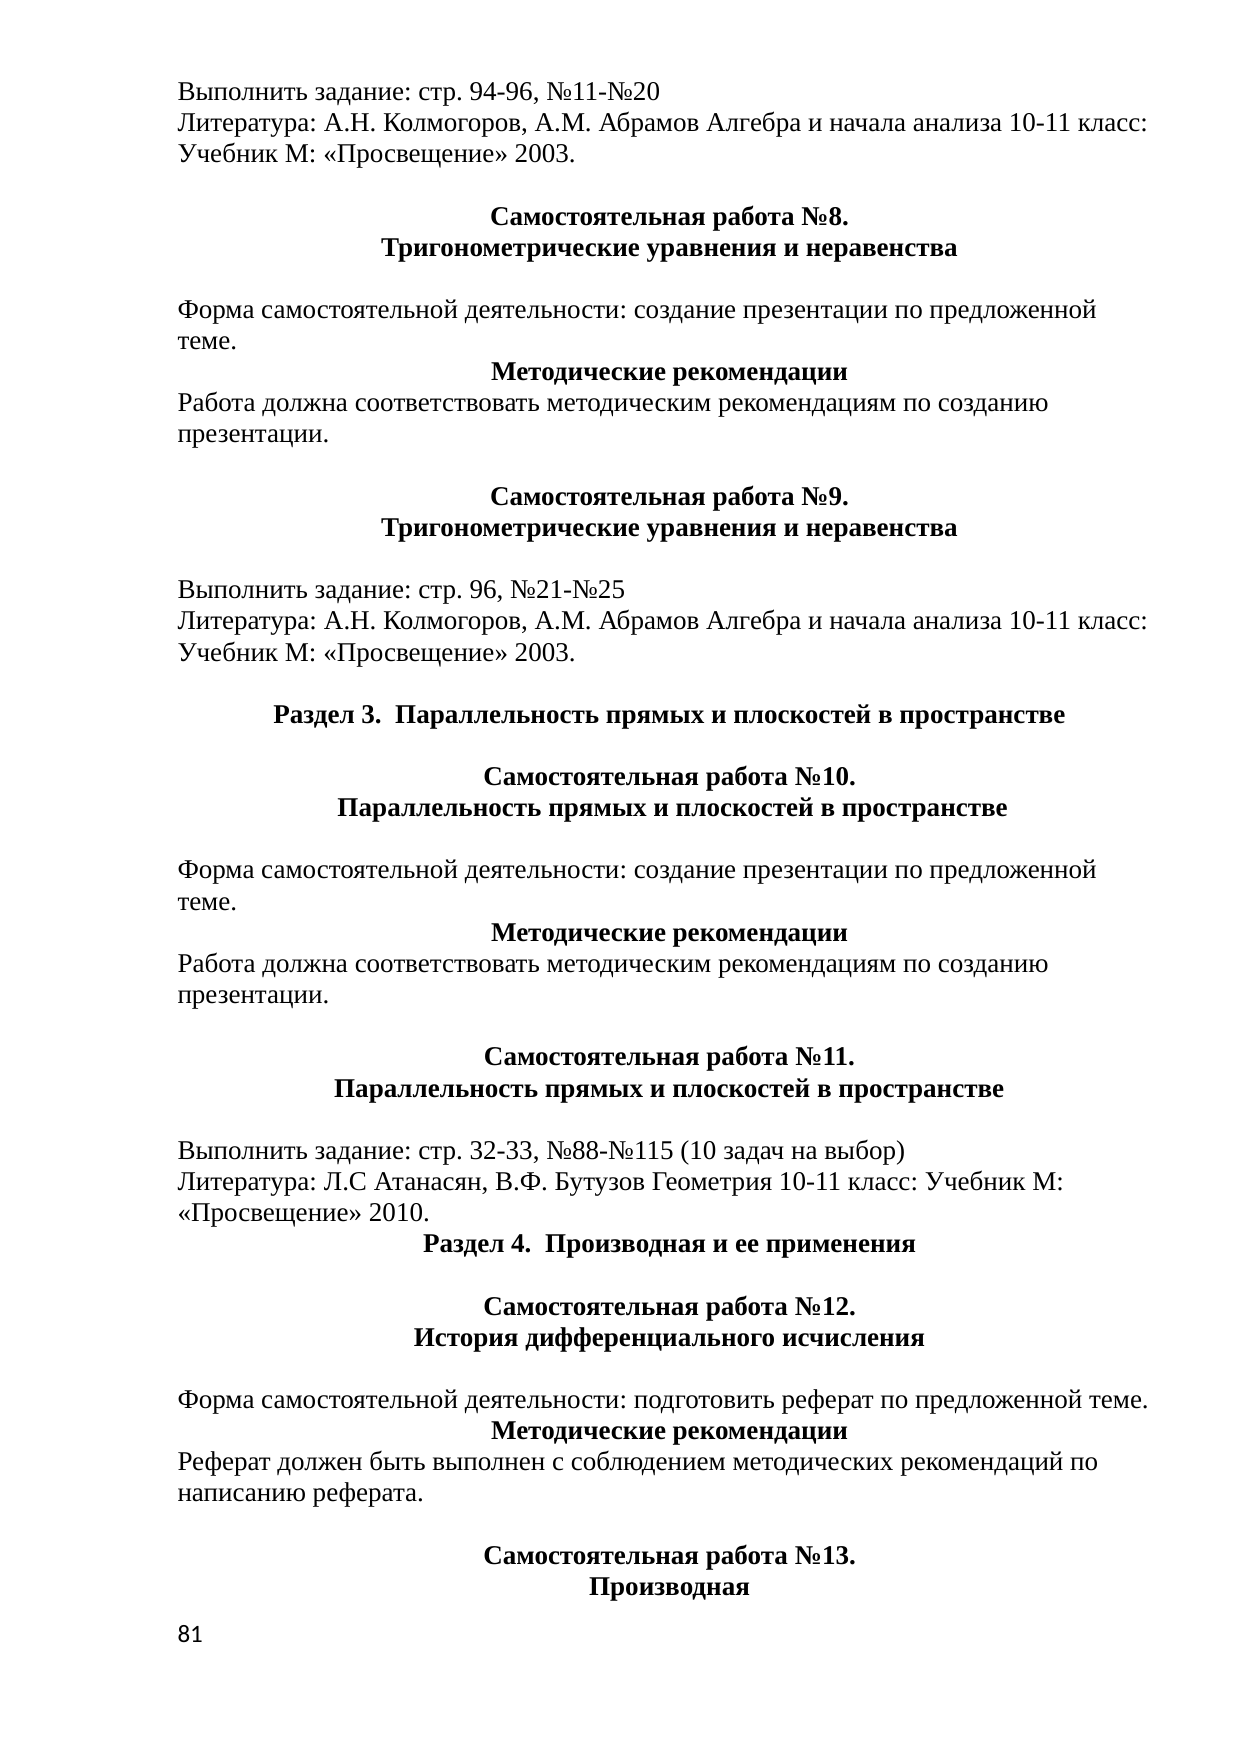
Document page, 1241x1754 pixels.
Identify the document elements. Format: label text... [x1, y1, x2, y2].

text Выполнить задание: стр. 32-33, №88-№115 (10 задач на выбор) [177, 1134, 1162, 1165]
text Раздел 3. Параллельность прямых и плоскостей в пространстве [177, 698, 1162, 729]
text Форма самостоятельной деятельности: создание презентации по предложенной теме. [177, 854, 1162, 916]
text Выполнить задание: стр. 96, №21-№25 [177, 573, 1162, 604]
text История дифференциального исчисления [177, 1321, 1162, 1352]
text Тригонометрические уравнения и неравенства [177, 511, 1162, 542]
text Форма самостоятельной деятельности: подготовить реферат по предложенной теме. [177, 1383, 1162, 1414]
text Самостоятельная работа №9. [177, 480, 1162, 511]
text Литература: А.Н. Колмогоров, А.М. Абрамов Алгебра и начала анализа 10-11 класс: Учебник М: «Просвещение» 2003. [177, 106, 1162, 168]
text Литература: Л.С Атанасян, В.Ф. Бутузов Геометрия 10-11 класс: Учебник М: «Просвещение» 2010. [177, 1165, 1162, 1227]
text Методические рекомендации [177, 355, 1162, 386]
text Самостоятельная работа №13. [177, 1539, 1162, 1570]
text Самостоятельная работа №12. [177, 1290, 1162, 1321]
text Литература: А.Н. Колмогоров, А.М. Абрамов Алгебра и начала анализа 10-11 класс: Учебник М: «Просвещение» 2003. [177, 604, 1162, 667]
text Работа должна соответствовать методическим рекомендациям по созданию презентации. [177, 386, 1162, 449]
text Самостоятельная работа №11. [177, 1041, 1162, 1072]
text Параллельность прямых и плоскостей в пространстве [177, 1072, 1162, 1103]
text Форма самостоятельной деятельности: создание презентации по предложенной теме. [177, 293, 1162, 355]
text Тригонометрические уравнения и неравенства [177, 231, 1162, 262]
text Производная [177, 1570, 1162, 1601]
text Выполнить задание: стр. 94-96, №11-№20 [177, 75, 1162, 106]
text Параллельность прямых и плоскостей в пространстве [177, 791, 1162, 822]
text Методические рекомендации [177, 916, 1162, 947]
text Методические рекомендации [177, 1414, 1162, 1445]
text Раздел 4. Производная и ее применения [177, 1227, 1162, 1258]
text Самостоятельная работа №10. [177, 760, 1162, 791]
text Работа должна соответствовать методическим рекомендациям по созданию презентации. [177, 947, 1162, 1009]
text Самостоятельная работа №8. [177, 199, 1162, 231]
text Реферат должен быть выполнен с соблюдением методических рекомендаций по написанию реферата. [177, 1445, 1162, 1508]
